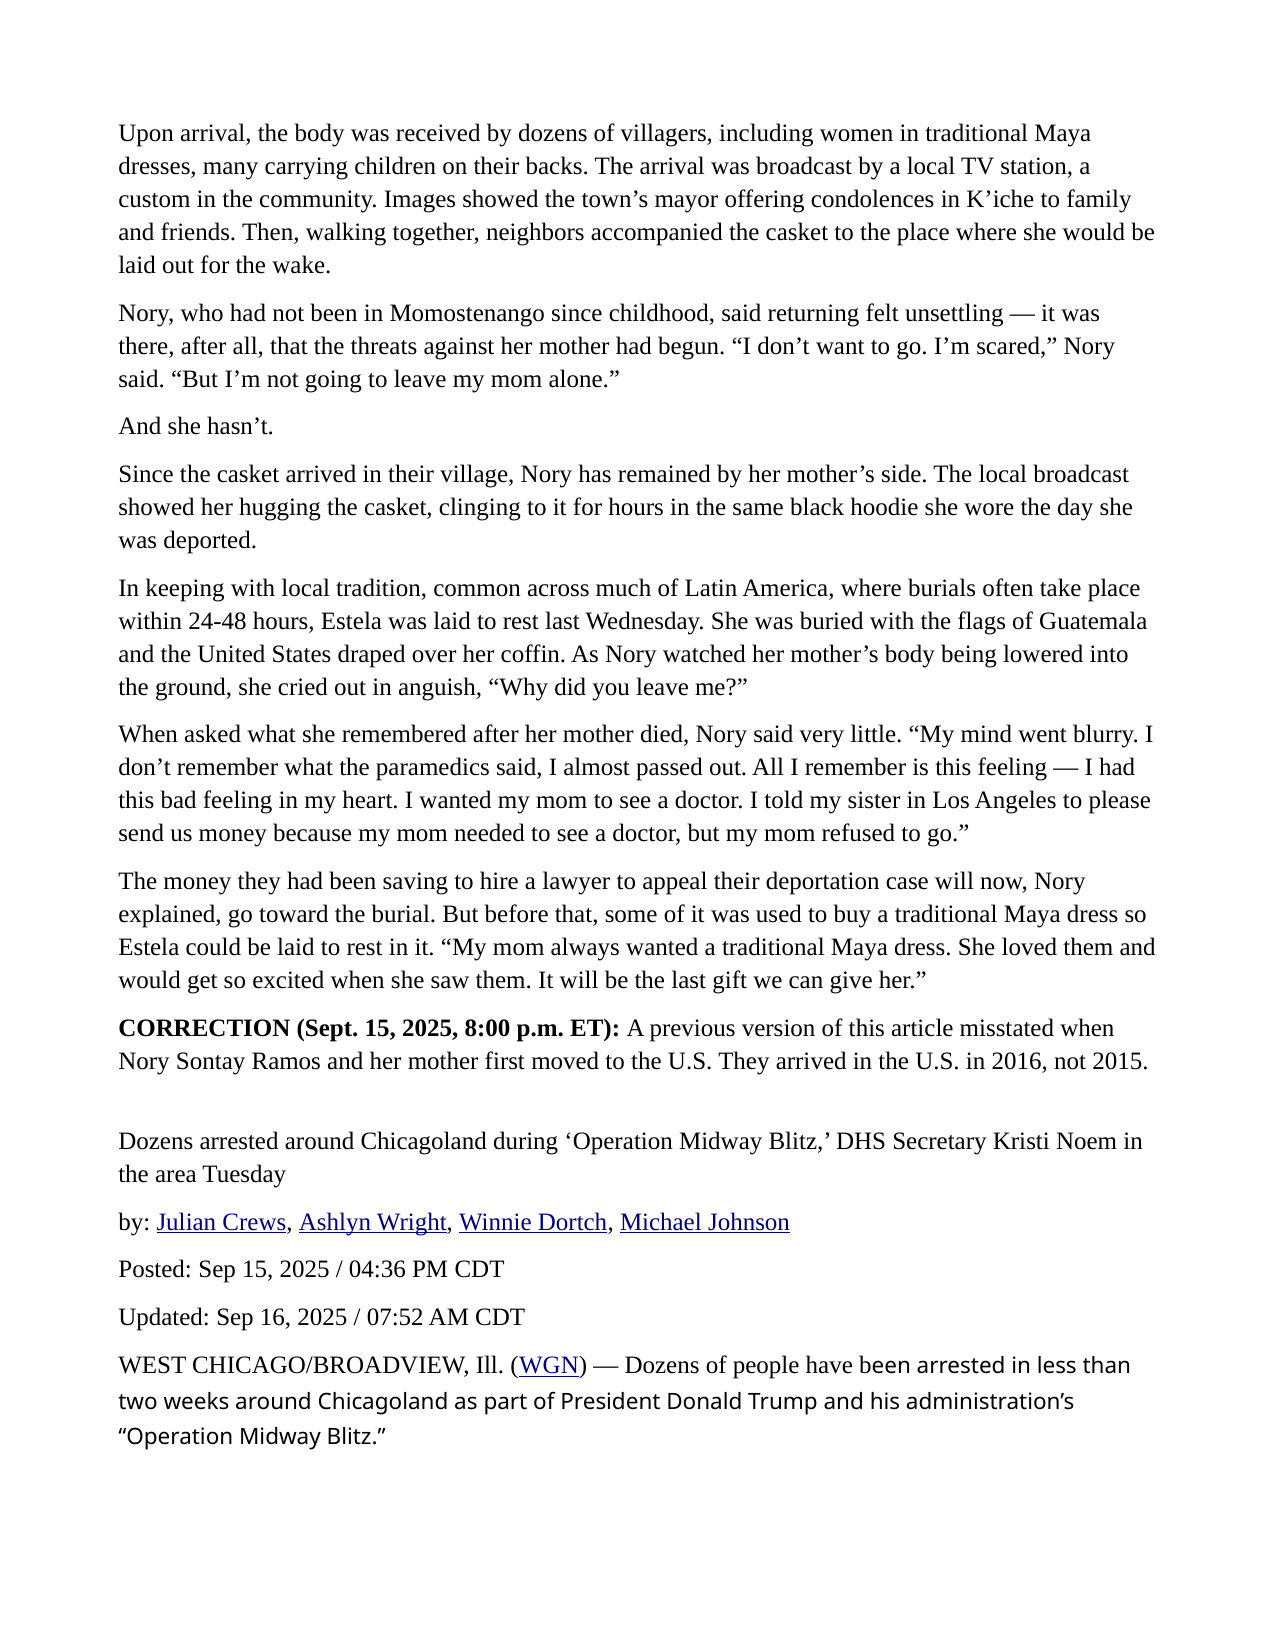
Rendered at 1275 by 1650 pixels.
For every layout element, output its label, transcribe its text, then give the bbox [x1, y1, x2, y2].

text When asked what she remembered after her mother died, Nory said very little. “My mind went blurry. I don’t remember what the paramedics said, I almost passed out. All I remember is this feeling — I had this bad feeling in my heart. I wanted my mom to see a doctor. I told my sister in Los Angeles to please send us money because my mom needed to see a doctor, but my mom refused to go.” [118, 719, 1157, 847]
text And she hasn’t. [118, 411, 1157, 440]
text In keeping with local tradition, common across much of Latin America, where burials often take place within 24-48 hours, Estela was laid to rest last Wednesday. She was buried with the flags of Guatemala and the United States draped over her coffin. As Nory watched her mother’s body being lowered into the ground, she cried out in anguish, “Why did you leave me?” [118, 573, 1157, 701]
text Nory, who had not been in Momostenango since childhood, said returning felt unsettling — it was there, after all, that the threats against her mother had begun. “I don’t want to go. I’m scared,” Nory said. “But I’m not going to leave my mom alone.” [118, 298, 1157, 393]
text Posted: Sep 15, 2025 / 04:36 PM CDT [118, 1254, 1157, 1283]
text The money they had been saving to hire a lawyer to appeal their deportation case will now, Nory explained, go toward the burial. But before that, some of it was used to buy a traditional Maya dress so Estela could be laid to rest in it. “My mom always wanted a traditional Maya dress. She loved them and would get so excited when she saw them. It will be the last gift we can give her.” [118, 866, 1157, 994]
text by: Julian Crews, Ashlyn Wright, Winnie Dortch, Michael Johnson [118, 1207, 1157, 1236]
text CORRECTION (Sept. 15, 2025, 8:00 p.m. ET): A previous version of this article misstated when Nory Sontay Ramos and her mother first moved to the U.S. They arrived in the U.S. in 2016, not 2015. [118, 1013, 1157, 1074]
text Updated: Sep 16, 2025 / 07:52 AM CDT [118, 1302, 1157, 1331]
text Since the casket arrived in their village, Nory has remained by her mother’s side. The local broadcast showed her hugging the casket, clinging to it for hours in the same black hoodie she wore the day she was deported. [118, 459, 1157, 554]
text Dozens arrested around Chicagoland during ‘Operation Midway Blitz,’ DHS Secretary Kristi Noem in the area Tuesday [118, 1093, 1157, 1188]
text Upon arrival, the body was received by dozens of villagers, including women in traditional Maya dresses, many carrying children on their backs. The arrival was broadcast by a local TV station, a custom in the community. Images showed the town’s mayor offering condolences in K’iche to family and friends. Then, walking together, neighbors accompanied the casket to the place where she would be laid out for the wake. [118, 118, 1157, 279]
text WEST CHICAGO/BROADVIEW, Ill. (WGN) — Dozens of people have been arrested in less than two weeks around Chicagoland as part of President Donald Trump and his administration’s “Operation Midway Blitz.” [118, 1350, 1157, 1451]
